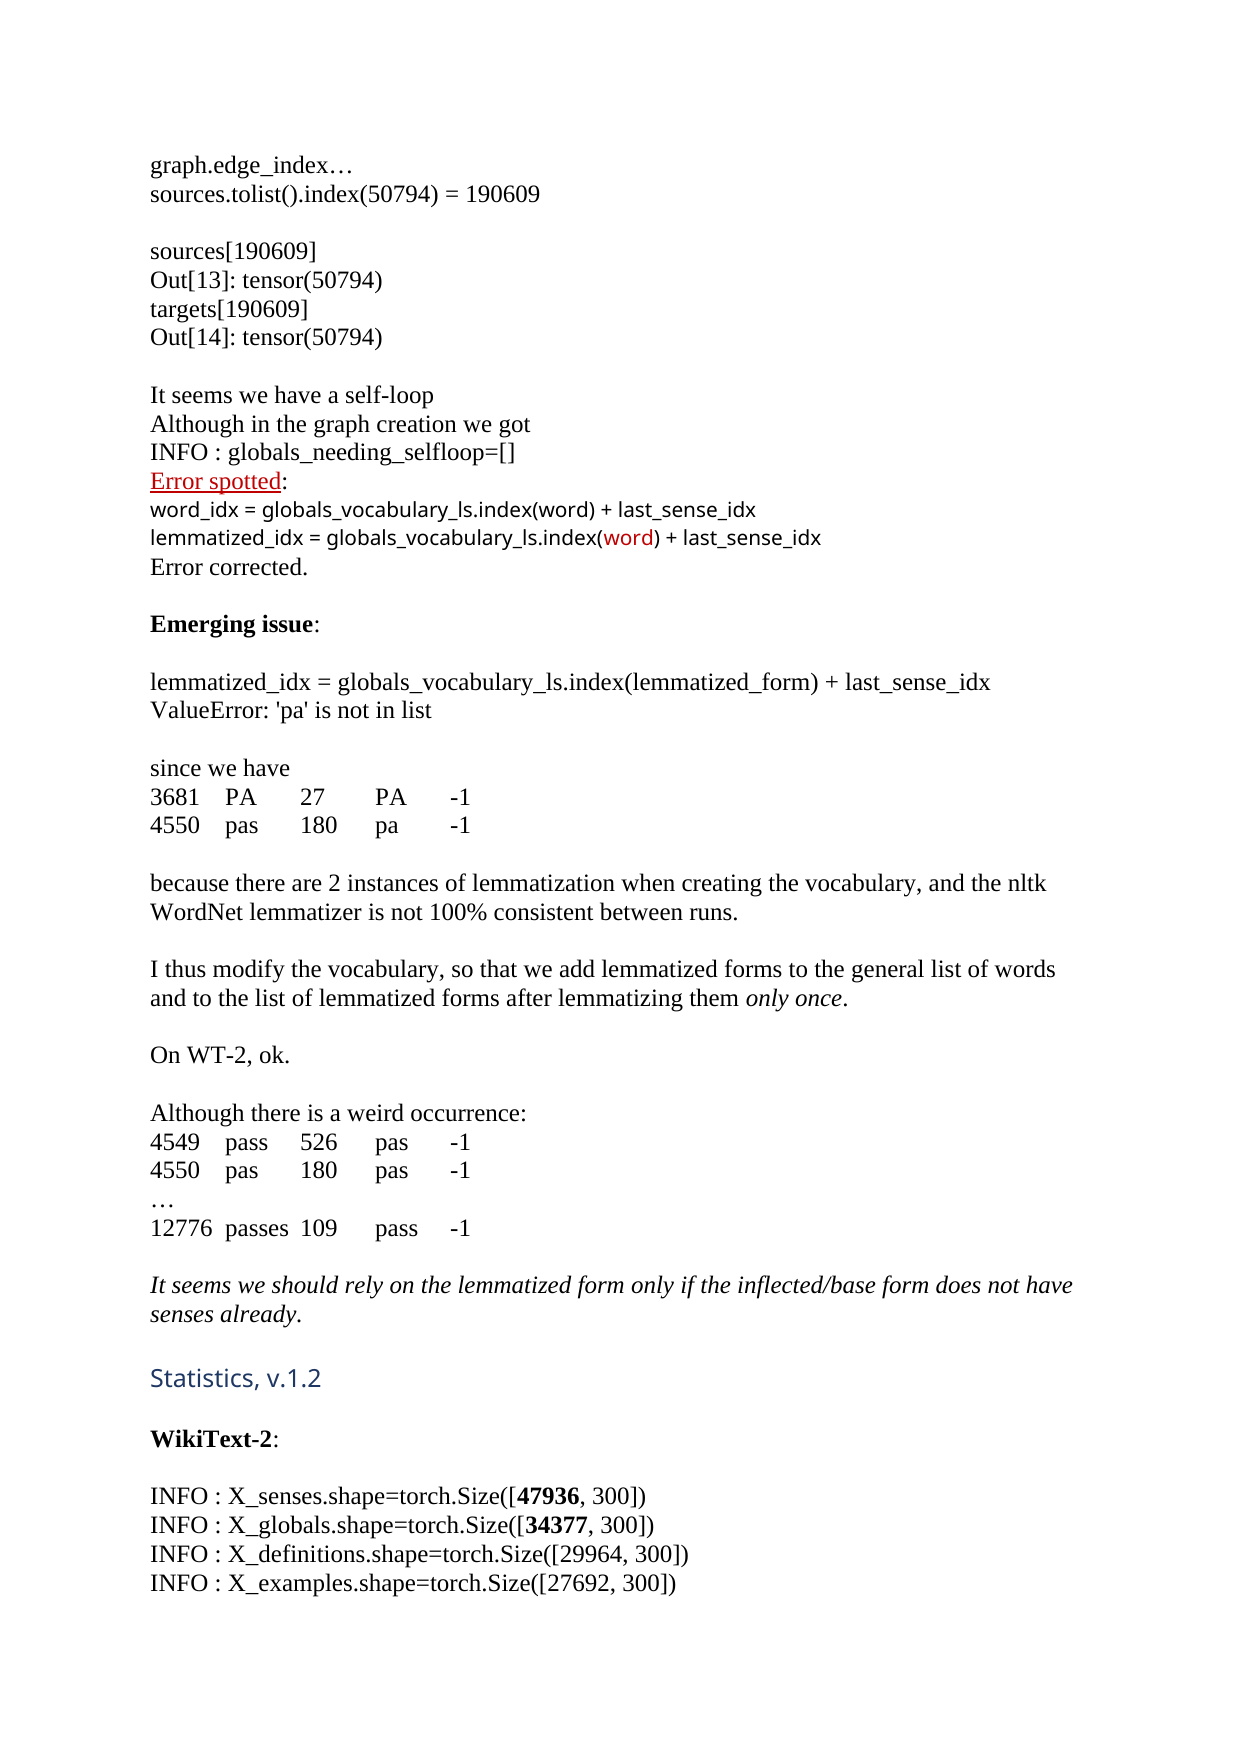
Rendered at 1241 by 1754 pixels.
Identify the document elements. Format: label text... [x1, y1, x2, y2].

text INFO : X_definitions.shape=torch.Size([29964, 300]) [150, 1539, 1090, 1568]
text … [150, 1184, 1090, 1213]
text 12776 passes 109 pass -1 [150, 1213, 1090, 1242]
text INFO : X_senses.shape=torch.Size([47936, 300]) [150, 1481, 1090, 1510]
text INFO : X_globals.shape=torch.Size([34377, 300]) [150, 1510, 1090, 1539]
text It seems we have a self-loop [150, 380, 1090, 409]
text sources[190609] [150, 236, 1090, 265]
text 3681 PA 27 PA -1 [150, 782, 1090, 811]
text It seems we should rely on the lemmatized form only if the inflected/base form does not have senses already. [150, 1271, 1090, 1328]
text WikiText-2: [150, 1424, 1090, 1453]
text 4549 pass 526 pas -1 [150, 1127, 1090, 1156]
text INFO : X_examples.shape=torch.Size([27692, 300]) [150, 1568, 1090, 1596]
text Out[14]: tensor(50794) [150, 322, 1090, 351]
text word_idx = globals_vocabulary_ls.index(word) + last_sense_idx lemmatized_idx = globals_vocabulary_ls.index(word) + last_sense_idx [150, 495, 1090, 552]
text since we have [150, 753, 1090, 782]
text sources.tolist().index(50794) = 190609 [150, 179, 1090, 207]
text lemmatized_idx = globals_vocabulary_ls.index(lemmatized_form) + last_sense_idx [150, 667, 1090, 696]
text 4550 pas 180 pa -1 [150, 811, 1090, 839]
text Emerging issue: [150, 609, 1090, 638]
text ValueError: 'pa' is not in list [150, 696, 1090, 724]
text I thus modify the vocabulary, so that we add lemmatized forms to the general list of words and to the list of lemmatized forms after lemmatizing them only once. [150, 954, 1090, 1012]
subtitle Statistics, v.1.2 [150, 1361, 1090, 1395]
text Although there is a weird occurrence: [150, 1098, 1090, 1127]
text because there are 2 instances of lemmatization when creating the vocabulary, and the nltk WordNet lemmatizer is not 100% consistent between runs. [150, 868, 1090, 926]
text targets[190609] [150, 294, 1090, 322]
text Error corrected. [150, 552, 1090, 581]
text Although in the graph creation we got [150, 409, 1090, 437]
text Error spotted: [150, 466, 1090, 495]
text 4550 pas 180 pas -1 [150, 1156, 1090, 1184]
text Out[13]: tensor(50794) [150, 265, 1090, 294]
text On WT-2, ok. [150, 1041, 1090, 1069]
text graph.edge_index… [150, 150, 1090, 179]
text INFO : globals_needing_selfloop=[] [150, 437, 1090, 466]
